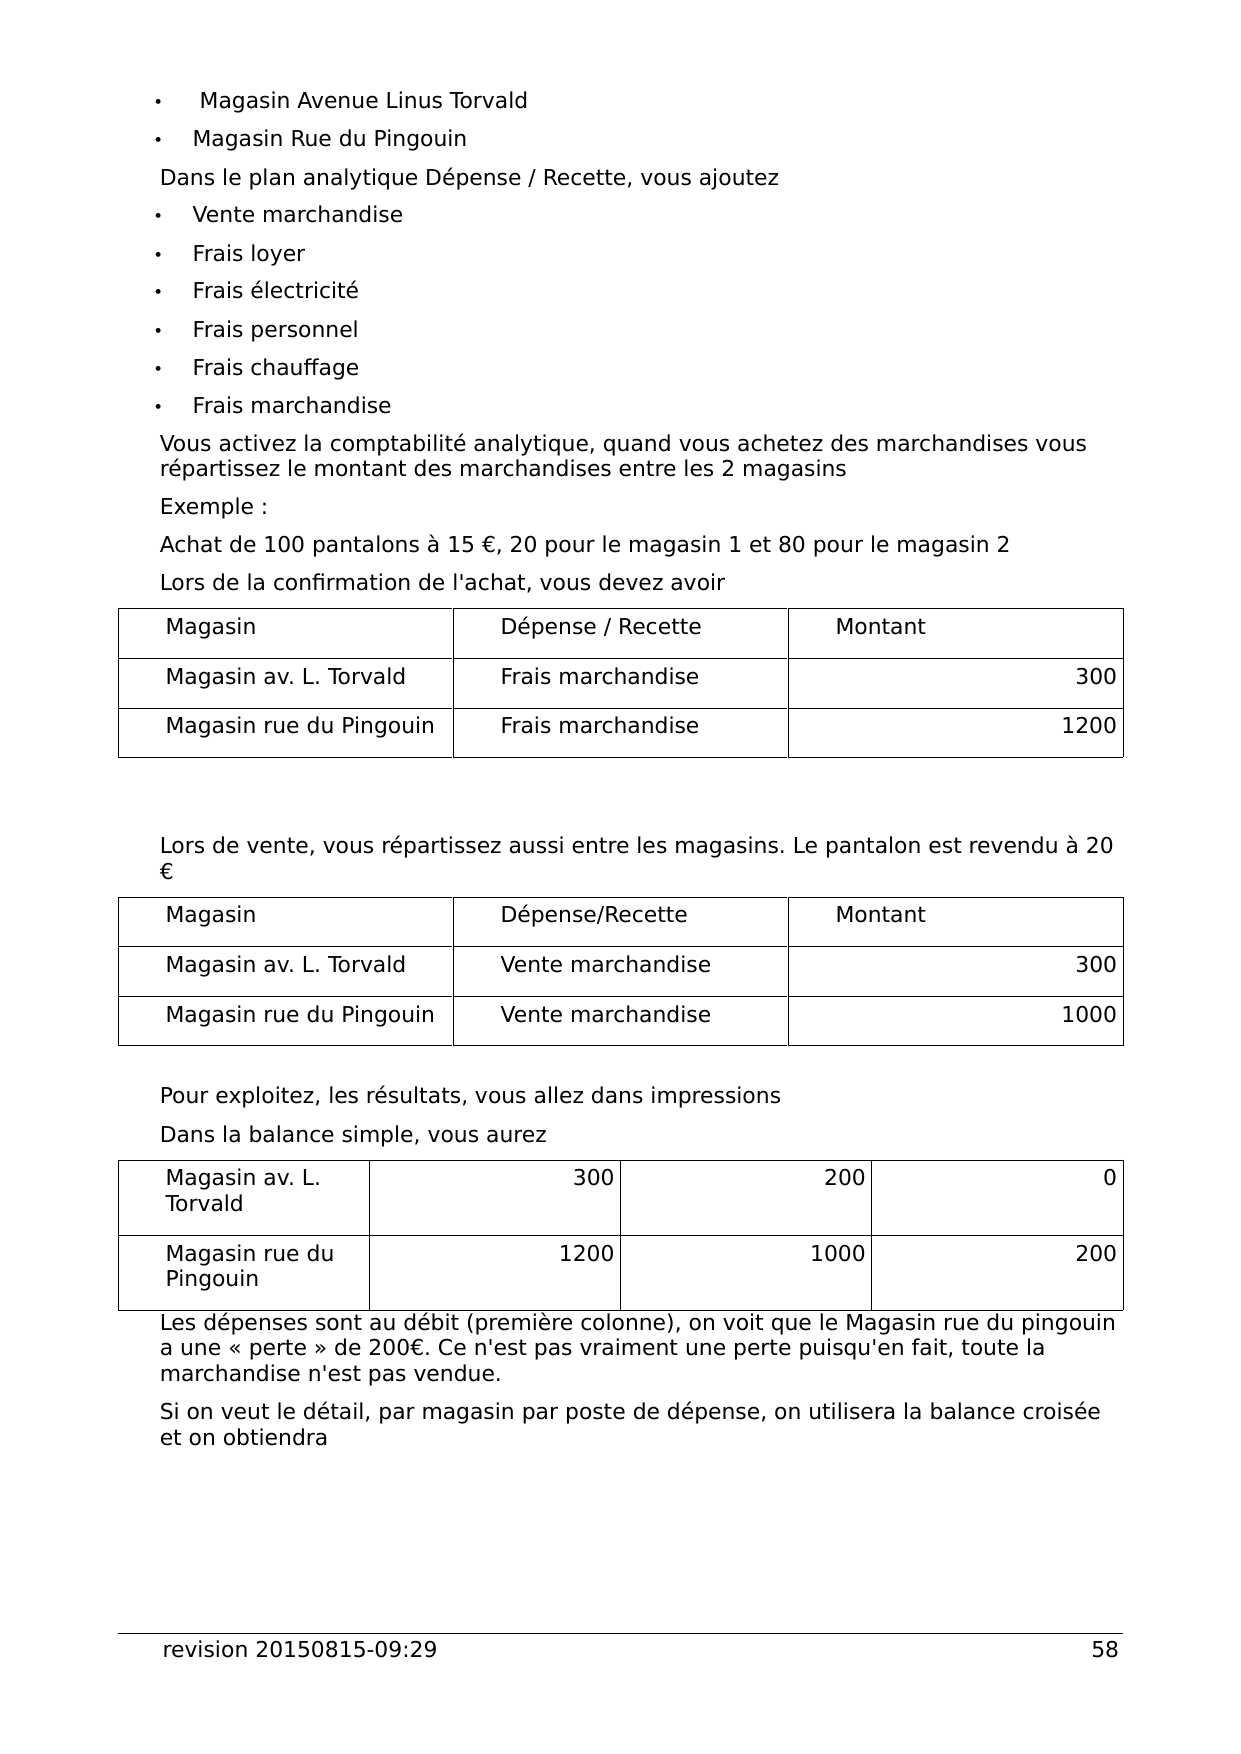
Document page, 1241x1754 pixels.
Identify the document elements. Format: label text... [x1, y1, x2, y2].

table_header Magasin [119, 609, 452, 658]
table_cell 1200 [370, 1236, 620, 1310]
table_cell Frais marchandise [454, 659, 787, 708]
table_header 0 [872, 1161, 1123, 1235]
list Magasin Avenue Linus Torvald [155, 88, 1123, 114]
text Dans la balance simple, vous aurez [159, 1122, 1123, 1147]
table_cell Magasin rue du Pingouin [119, 1236, 369, 1310]
table_header Montant [789, 898, 1123, 946]
text Si on veut le détail, par magasin par poste de dépense, on utilisera la balance croisée et on obtiendra [159, 1399, 1123, 1450]
list Frais électricité [155, 279, 1123, 304]
table_cell 1200 [789, 709, 1123, 757]
table_header 200 [621, 1161, 871, 1235]
list Frais personnel [155, 317, 1123, 342]
table_header Magasin [119, 898, 452, 946]
table_cell 1000 [789, 997, 1123, 1045]
text Dans le plan analytique Dépense / Recette, vous ajoutez [159, 164, 1123, 190]
table_cell Magasin av. L. Torvald [119, 659, 452, 708]
table_cell 300 [789, 659, 1123, 708]
text Achat de 100 pantalons à 15 €, 20 pour le magasin 1 et 80 pour le magasin 2 [159, 532, 1123, 558]
table_cell Frais marchandise [454, 709, 787, 757]
text Vous activez la comptabilité analytique, quand vous achetez des marchandises vous répartissez le montant des marchandises entre les 2 magasins [159, 431, 1123, 482]
table_header Magasin av. L. Torvald [119, 1161, 369, 1235]
table_cell Vente marchandise [454, 997, 787, 1045]
list Frais loyer [155, 241, 1123, 266]
list Frais chauffage [155, 355, 1123, 380]
table_cell 1000 [621, 1236, 871, 1310]
table_cell 200 [872, 1236, 1123, 1310]
table_cell Magasin rue du Pingouin [119, 997, 452, 1045]
text Les dépenses sont au débit (première colonne), on voit que le Magasin rue du pingouin a une « perte » de 200€. Ce n'est pas vraiment une perte puisqu'en fait, toute la marchandise n'est pas vendue. [159, 1311, 1123, 1387]
text Exemple : [159, 494, 1123, 520]
list Frais marchandise [155, 393, 1123, 418]
text Lors de la confirmation de l'achat, vous devez avoir [159, 570, 1123, 596]
table_cell 300 [789, 947, 1123, 996]
table_header 300 [370, 1161, 620, 1235]
table_header Montant [789, 609, 1123, 658]
list Vente marchandise [155, 203, 1123, 228]
list Magasin Rue du Pingouin [155, 127, 1123, 152]
table_cell Magasin av. L. Torvald [119, 947, 452, 996]
table_cell Magasin rue du Pingouin [119, 709, 452, 757]
table_header Dépense/Recette [454, 898, 787, 946]
text Lors de vente, vous répartissez aussi entre les magasins. Le pantalon est revendu à 20 € [159, 833, 1123, 884]
table_header Dépense / Recette [454, 609, 787, 658]
text Pour exploitez, les résultats, vous allez dans impressions [159, 1084, 1123, 1109]
table_cell Vente marchandise [454, 947, 787, 996]
